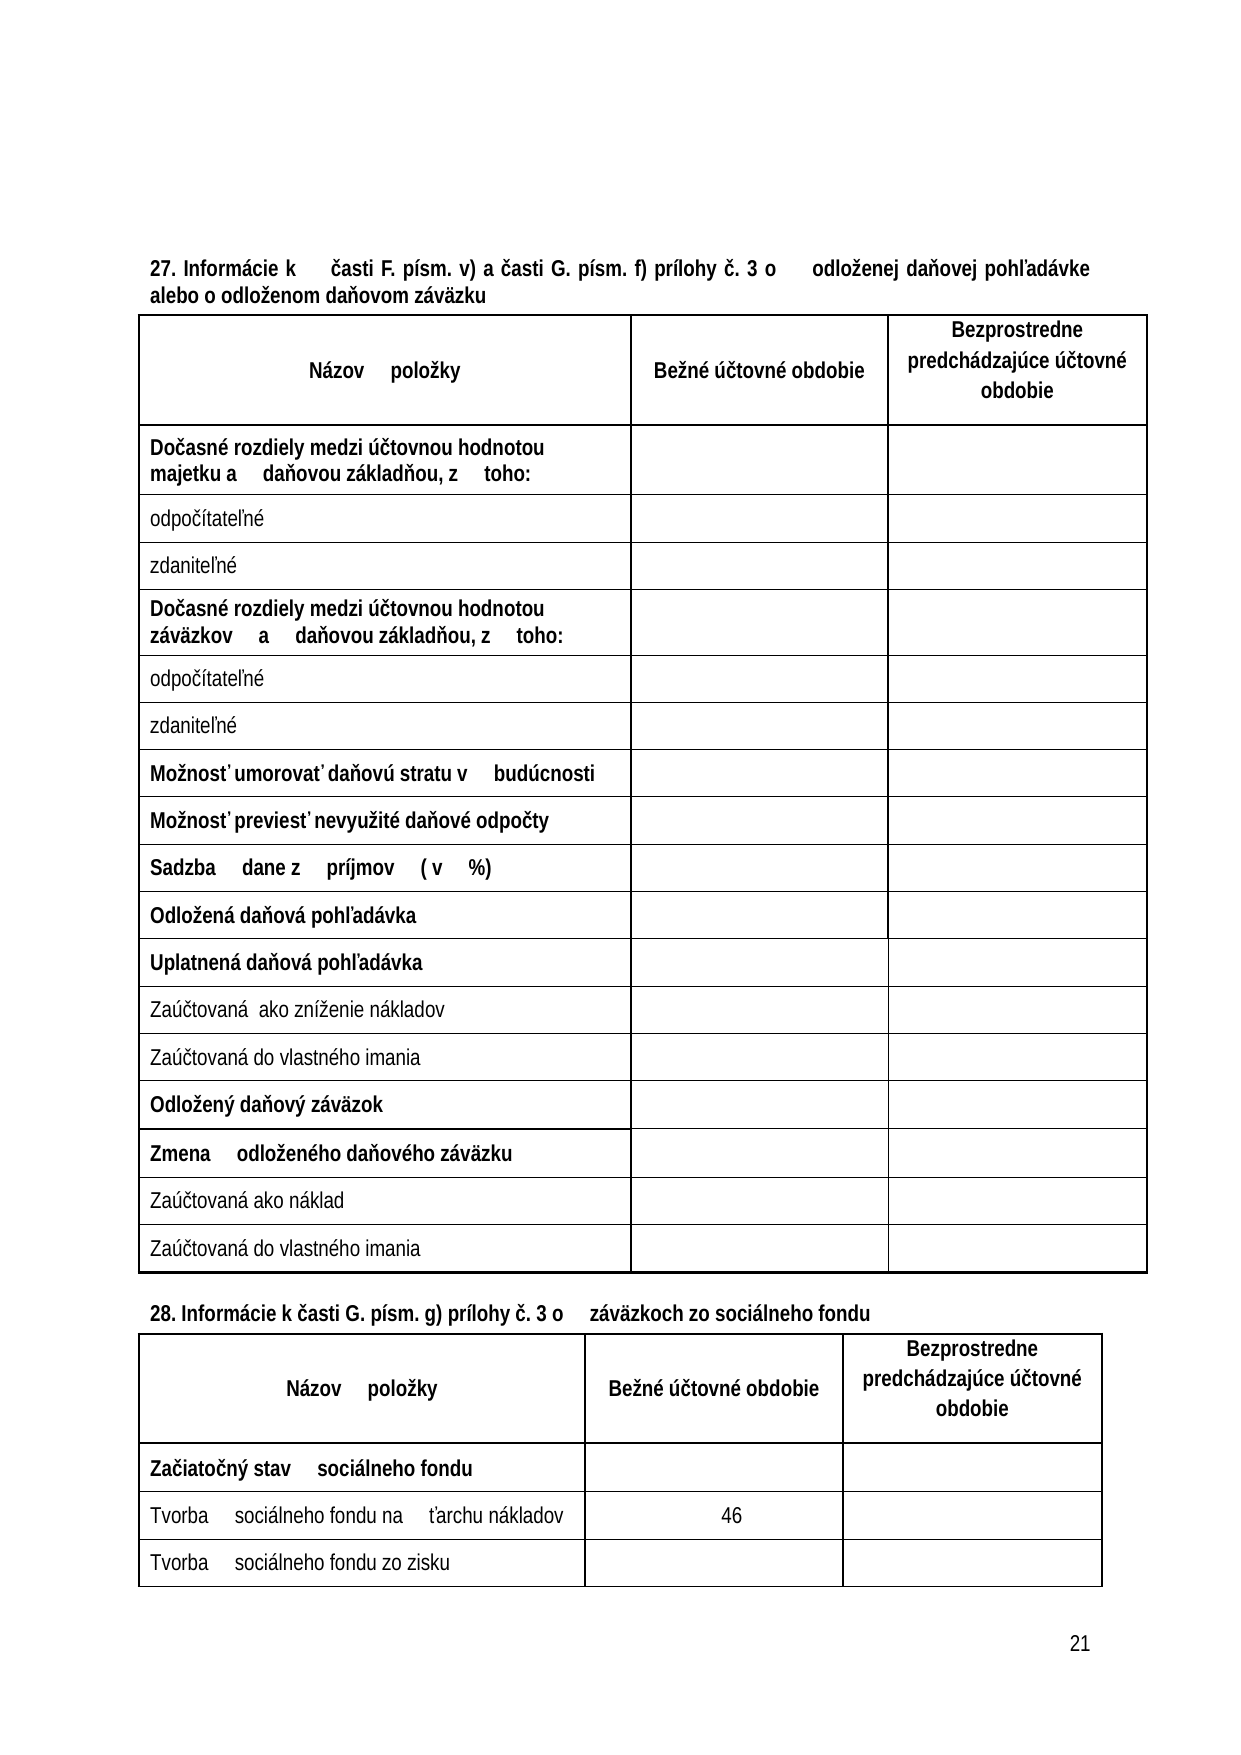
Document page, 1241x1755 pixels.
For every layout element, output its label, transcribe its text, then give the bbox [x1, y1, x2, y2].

table_header Bežné účtovné obdobie [632, 316, 887, 424]
table_cell [889, 590, 1146, 654]
subtitle 28. Informácie k časti G. písm. g) prílohy č. 3 o záväzkoch zo sociálneho fondu [150, 1300, 1090, 1326]
table_cell Odložená daňová pohľadávka [140, 892, 630, 938]
table_cell [844, 1444, 1101, 1491]
table_cell [632, 939, 888, 986]
table_cell [632, 543, 887, 589]
table_cell [889, 1178, 1146, 1224]
table_cell Zaúčtovaná ako zníženie nákladov [140, 987, 630, 1033]
table_cell [889, 656, 1146, 702]
table_cell [632, 426, 887, 494]
table_cell zdaniteľné [140, 703, 630, 749]
table_cell [632, 750, 887, 796]
table_cell [632, 892, 887, 938]
table_cell [889, 1129, 1146, 1177]
subtitle 27. Informácie k časti F. písm. v) a časti G. písm. f) prílohy č. 3 o odloženej daňovej pohľadávke alebo o odloženom daňovom záväzku [150, 255, 1090, 308]
table_header Názov položky [140, 316, 630, 424]
table_cell [632, 1178, 888, 1224]
table_cell [889, 543, 1146, 589]
table_cell [889, 892, 1146, 938]
table_cell [889, 426, 1146, 494]
table_cell [632, 703, 887, 749]
table_cell Dočasné rozdiely medzi účtovnou hodnotou záväzkov a daňovou základňou, z toho: [140, 590, 630, 654]
table_cell [632, 1129, 888, 1177]
table_header Názov položky [140, 1335, 584, 1442]
table_cell [632, 1081, 888, 1127]
table_cell Možnosť umorovať daňovú stratu v budúcnosti [140, 750, 630, 796]
table_cell [632, 797, 887, 844]
table_cell Odložený daňový záväzok [140, 1081, 630, 1127]
table_cell [586, 1540, 842, 1586]
table_cell Tvorba sociálneho fondu zo zisku [140, 1540, 584, 1586]
table_cell Možnosť previesť nevyužité daňové odpočty [140, 797, 630, 844]
table_cell [844, 1492, 1101, 1539]
table_cell [889, 845, 1146, 891]
table_cell [844, 1540, 1101, 1586]
table_cell zdaniteľné [140, 543, 630, 589]
table_cell [632, 656, 887, 702]
table_cell odpočítateľné [140, 495, 630, 542]
table_cell [889, 495, 1146, 542]
table_cell [889, 797, 1146, 844]
table_cell Zmena odloženého daňového záväzku [140, 1130, 630, 1177]
table_header Bezprostredne predchádzajúce účtovné obdobie [889, 316, 1146, 424]
table_cell 46 [586, 1492, 842, 1539]
table_cell [632, 495, 887, 542]
table_cell [632, 590, 887, 654]
table_cell [889, 750, 1146, 796]
table_cell [889, 1034, 1146, 1080]
table_cell [632, 845, 887, 891]
table_cell odpočítateľné [140, 656, 630, 702]
table_cell Zaúčtovaná do vlastného imania [140, 1225, 630, 1271]
table_header Bežné účtovné obdobie [586, 1335, 842, 1442]
table_cell [632, 987, 888, 1033]
table_cell [889, 987, 1146, 1033]
table_cell Začiatočný stav sociálneho fondu [140, 1444, 584, 1491]
table_cell Dočasné rozdiely medzi účtovnou hodnotou majetku a daňovou základňou, z toho: [140, 426, 630, 494]
table_cell Uplatnená daňová pohľadávka [140, 939, 630, 986]
table_cell Zaúčtovaná do vlastného imania [140, 1034, 630, 1080]
table_cell Zaúčtovaná ako náklad [140, 1178, 630, 1224]
table_cell Tvorba sociálneho fondu na ťarchu nákladov [140, 1492, 584, 1539]
table_header Bezprostredne predchádzajúce účtovné obdobie [844, 1335, 1101, 1442]
table_cell [889, 703, 1146, 749]
table_cell [889, 1081, 1146, 1127]
table_cell Sadzba dane z príjmov ( v %) [140, 845, 630, 891]
table_cell [889, 1225, 1146, 1271]
table_cell [889, 939, 1146, 986]
table_cell [632, 1034, 888, 1080]
table_cell [632, 1225, 888, 1271]
table_cell [586, 1444, 842, 1491]
